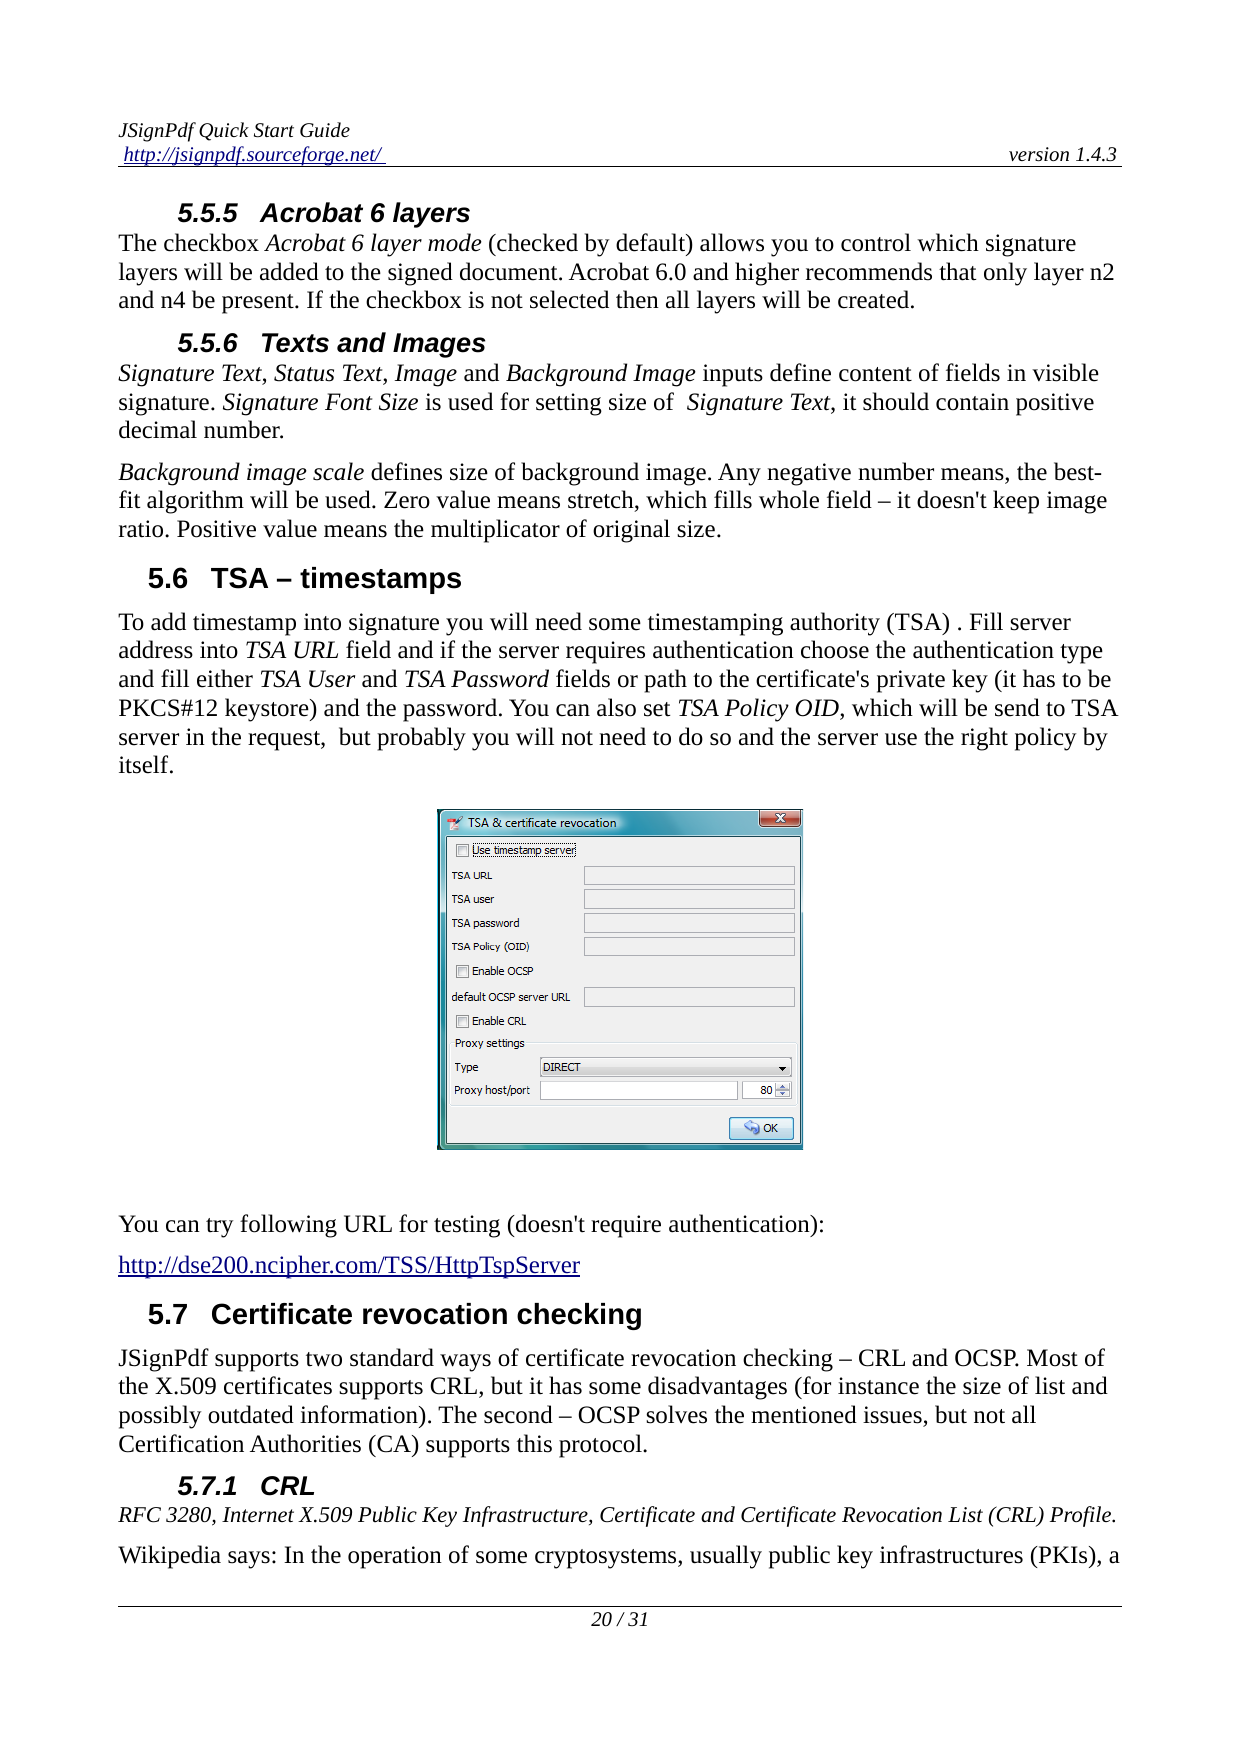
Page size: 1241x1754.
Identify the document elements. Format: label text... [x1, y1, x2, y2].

subtitle Texts and Images [177, 327, 1122, 358]
subtitle Acrobat 6 layers [177, 197, 1122, 228]
text To add timestamp into signature you will need some timestamping authority (TSA) . Fill server address into TSA URL field and if the server requires authentication choose the authentication type and fill either TSA User and TSA Password fields or path to the certificate's private key (it has to be PKCS#12 keystore) and the password. You can also set TSA Policy OID, which will be send to TSA server in the request, but probably you will not need to do so and the server use the right policy by itself. [118, 607, 1122, 779]
subtitle Certificate revocation checking [148, 1297, 1116, 1331]
text You can try following URL for testing (doesn't require authentication): [118, 1209, 1122, 1238]
subtitle TSA – timestamps [148, 561, 1116, 595]
text JSignPdf supports two standard ways of certificate revocation checking – CRL and OCSP. Most of the X.509 certificates supports CRL, but it has some disadvantages (for instance the size of list and possibly outdated information). The second – OCSP solves the mentioned issues, but not all Certification Authorities (CA) supports this protocol. [118, 1343, 1122, 1458]
text Background image scale defines size of background image. Any negative number means, the best-fit algorithm will be used. Zero value means stretch, which fills whole field – it doesn't keep image ratio. Positive value means the multiplicator of original size. [118, 457, 1122, 543]
text RFC 3280, Internet X.509 Public Key Infrastructure, Certificate and Certificate Revocation List (CRL) Profile. [118, 1501, 1122, 1527]
text http://dse200.ncipher.com/TSS/HttpTspServer [118, 1250, 1122, 1279]
subtitle CRL [177, 1470, 1122, 1501]
text Wikipedia says: In the operation of some cryptosystems, usually public key infrastructures (PKIs), a [118, 1540, 1122, 1568]
text The checkbox Acrobat 6 layer mode (checked by default) allows you to control which signature layers will be added to the signed document. Acrobat 6.0 and higher recommends that only layer n2 and n4 be present. If the checkbox is not selected then all layers will be created. [118, 228, 1122, 314]
text Signature Text, Status Text, Image and Background Image inputs define content of fields in visible signature. Signature Font Size is used for setting size of Signature Text, it should contain positive decimal number. [118, 358, 1122, 444]
picture [437, 809, 804, 1150]
